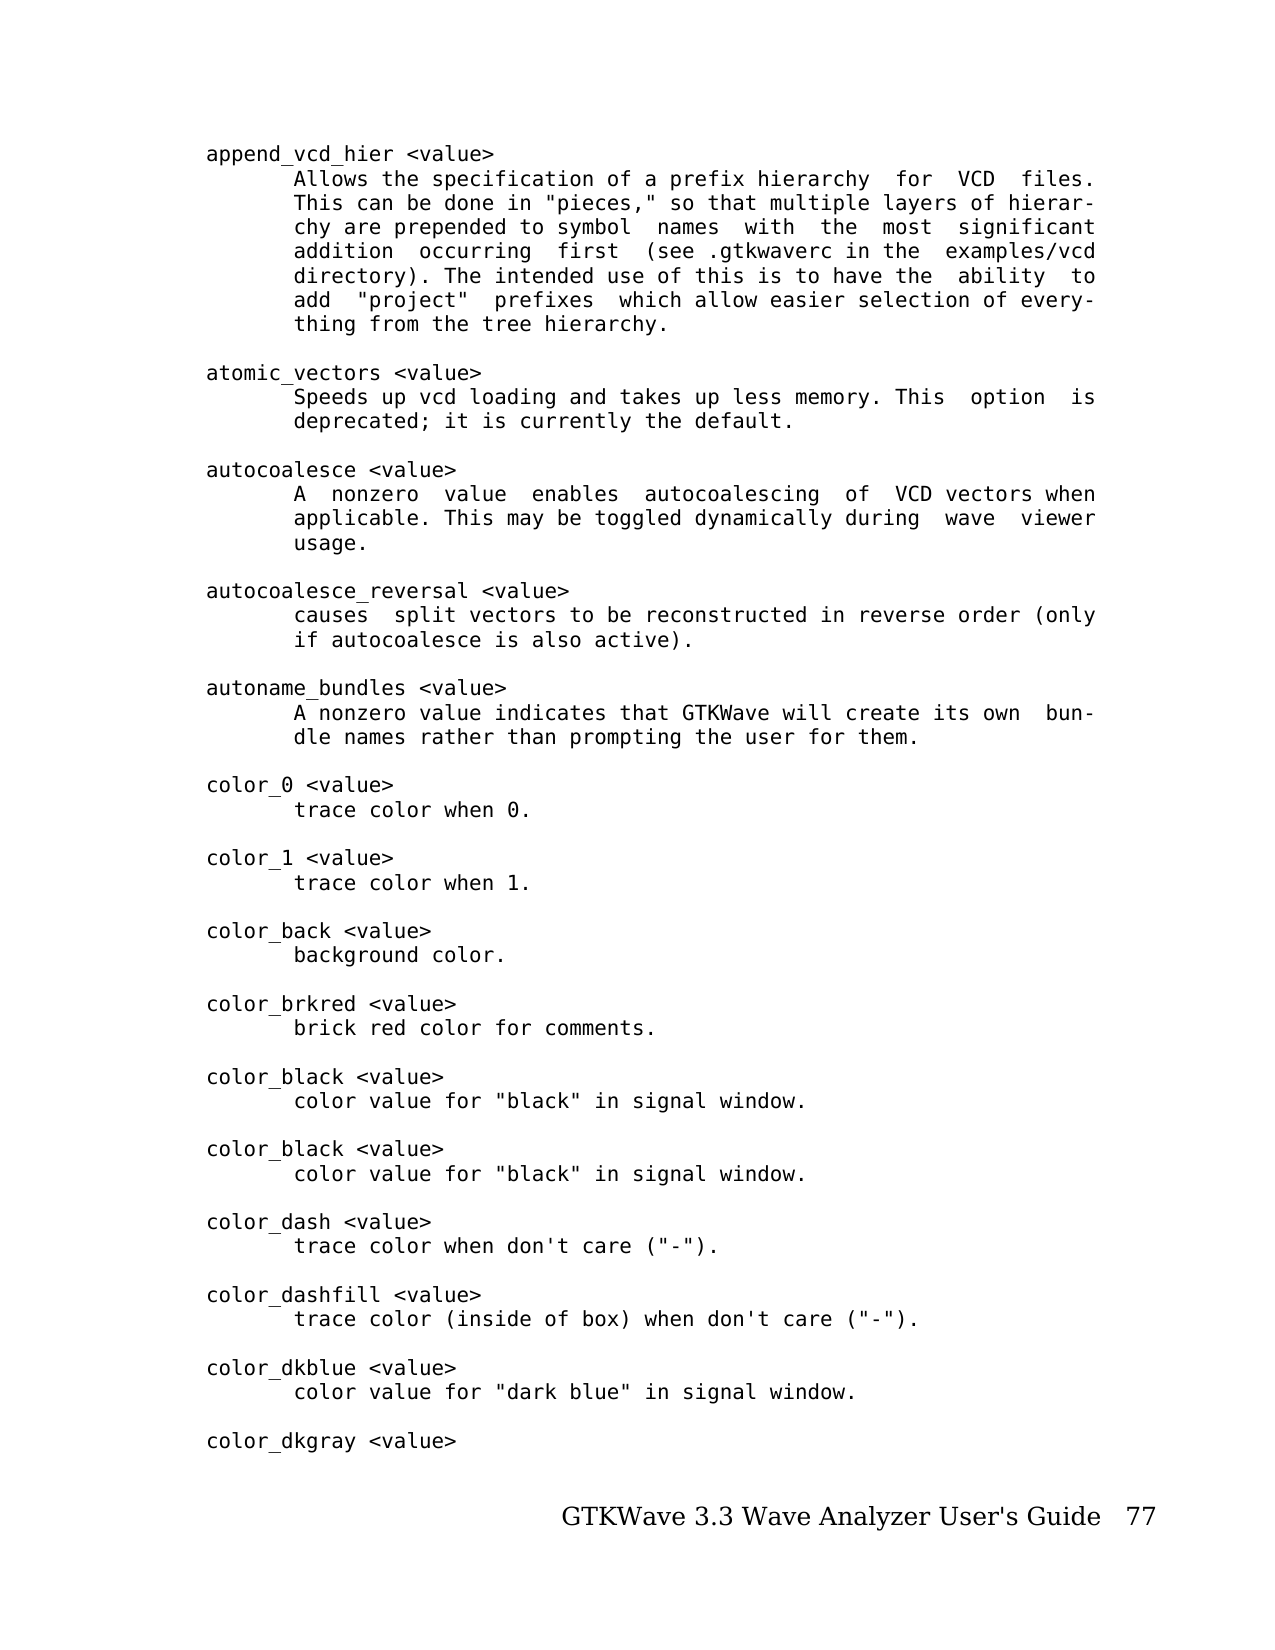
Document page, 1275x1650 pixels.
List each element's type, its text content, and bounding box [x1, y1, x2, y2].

text A nonzero value indicates that GTKWave will create its own bun- [118, 701, 1157, 725]
text autocoalesce_reversal <value> [118, 579, 1157, 603]
text autoname_bundles <value> [118, 676, 1157, 701]
text color_dkblue <value> [118, 1356, 1157, 1380]
text color value for "black" in signal window. [118, 1162, 1157, 1186]
text color_black <value> [118, 1065, 1157, 1089]
text color value for "black" in signal window. [118, 1089, 1157, 1113]
text trace color when don't care ("-"). [118, 1234, 1157, 1259]
text autocoalesce <value> [118, 458, 1157, 482]
text dle names rather than prompting the user for them. [118, 725, 1157, 749]
text Speeds up vcd loading and takes up less memory. This option is [118, 385, 1157, 409]
text add "project" prefixes which allow easier selection of every- [118, 288, 1157, 312]
text trace color when 1. [118, 871, 1157, 895]
text causes split vectors to be reconstructed in reverse order (only [118, 603, 1157, 628]
text directory). The intended use of this is to have the ability to [118, 264, 1157, 288]
text brick red color for comments. [118, 1016, 1157, 1040]
text applicable. This may be toggled dynamically during wave viewer [118, 506, 1157, 531]
text color_0 <value> [118, 773, 1157, 798]
text trace color (inside of box) when don't care ("-"). [118, 1307, 1157, 1332]
text color_brkred <value> [118, 992, 1157, 1016]
text color_black <value> [118, 1137, 1157, 1162]
text trace color when 0. [118, 798, 1157, 822]
text A nonzero value enables autocoalescing of VCD vectors when [118, 482, 1157, 506]
text atomic_vectors <value> [118, 361, 1157, 385]
text usage. [118, 531, 1157, 555]
text color value for "dark blue" in signal window. [118, 1380, 1157, 1404]
text color_back <value> [118, 919, 1157, 943]
text background color. [118, 943, 1157, 968]
text chy are prepended to symbol names with the most significant [118, 215, 1157, 239]
text append_vcd_hier <value> [118, 142, 1157, 167]
text deprecated; it is currently the default. [118, 409, 1157, 434]
text color_dash <value> [118, 1210, 1157, 1234]
text thing from the tree hierarchy. [118, 312, 1157, 337]
text if autocoalesce is also active). [118, 628, 1157, 652]
text This can be done in "pieces," so that multiple layers of hierar- [118, 191, 1157, 215]
text color_dashfill <value> [118, 1283, 1157, 1307]
text addition occurring first (see .gtkwaverc in the examples/vcd [118, 239, 1157, 264]
text color_dkgray <value> [118, 1429, 1157, 1453]
text Allows the specification of a prefix hierarchy for VCD files. [118, 167, 1157, 191]
text color_1 <value> [118, 846, 1157, 871]
